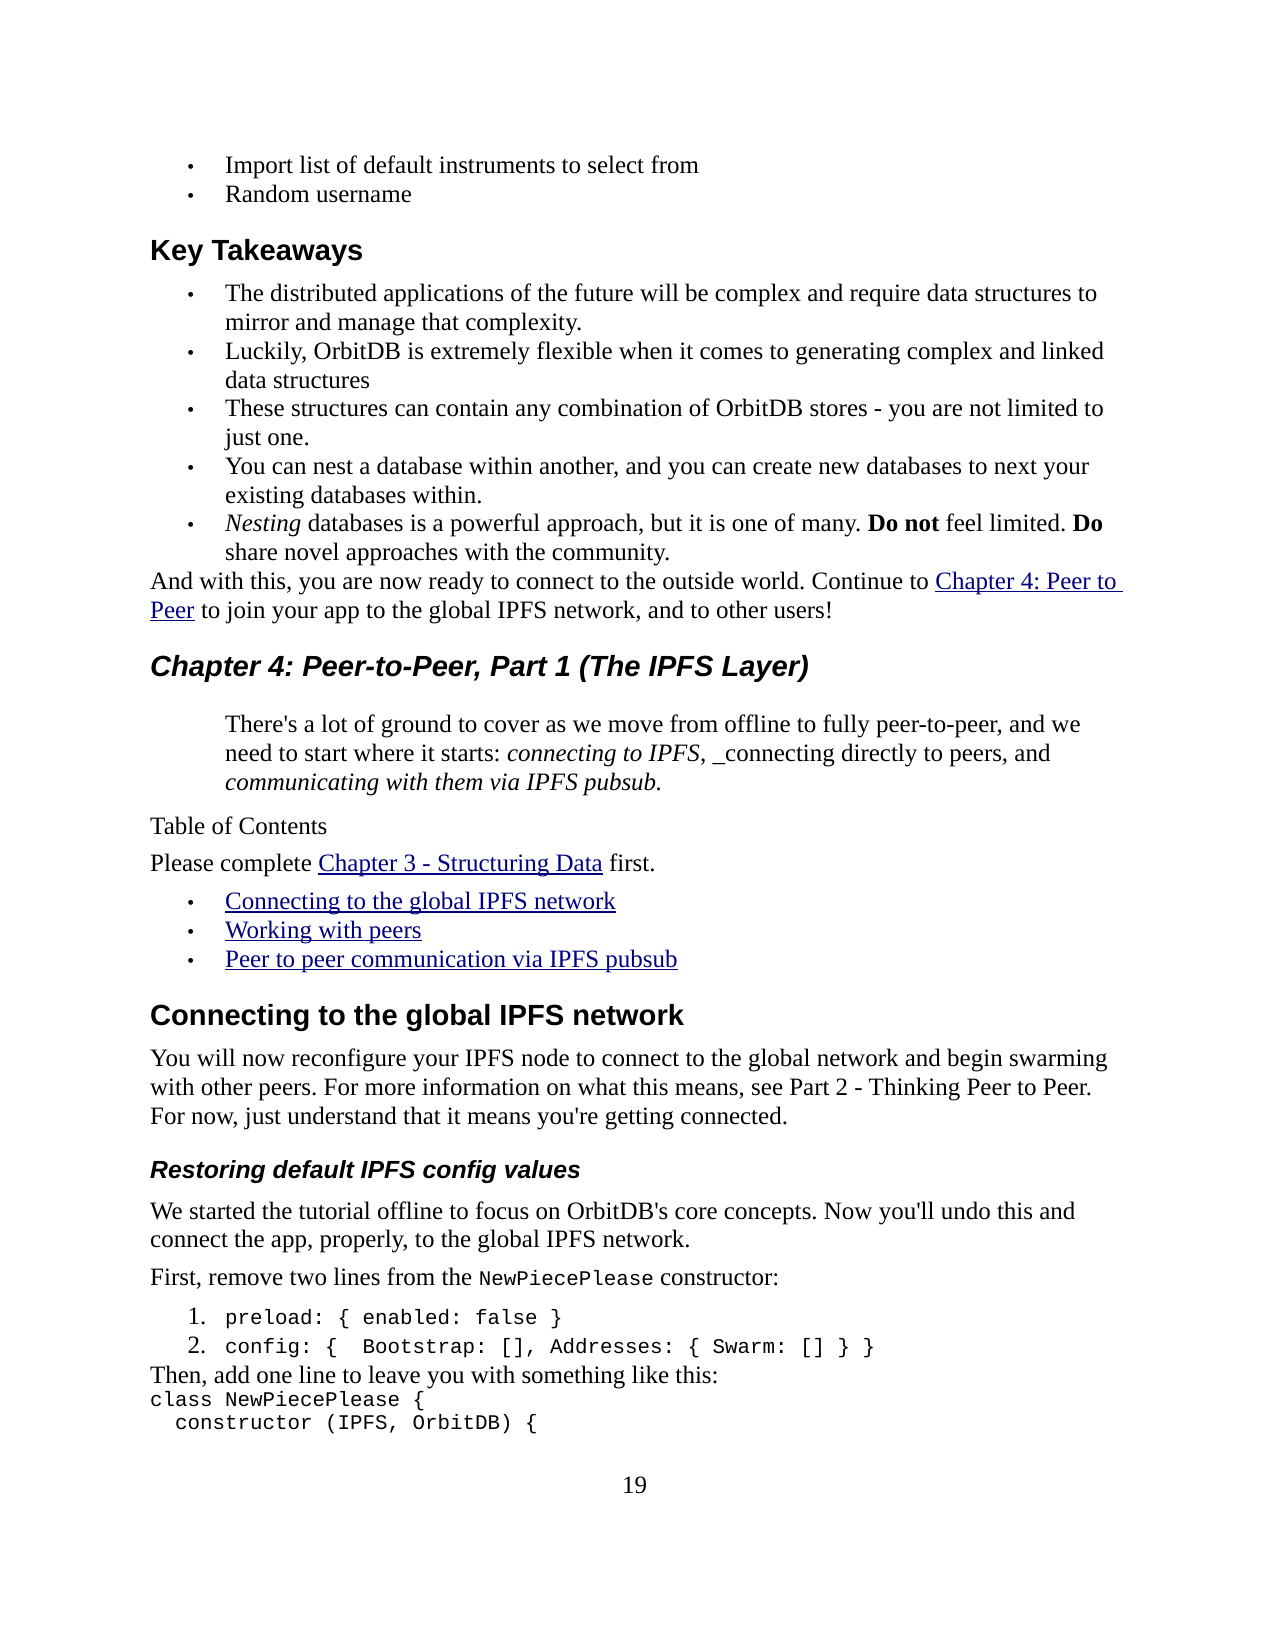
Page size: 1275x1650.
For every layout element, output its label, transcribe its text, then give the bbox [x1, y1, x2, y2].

list Import list of default instruments to select from [187, 150, 1125, 179]
list preload: { enabled: false } [187, 1301, 1125, 1330]
subtitle Restoring default IPFS config values [150, 1155, 1125, 1183]
subtitle Connecting to the global IPFS network [150, 997, 1125, 1031]
list These structures can contain any combination of OrbitDB stores - you are not limited to just one. [187, 393, 1125, 451]
text Then, add one line to leave you with something like this: [150, 1360, 1125, 1389]
list Random username [187, 179, 1125, 207]
list Peer to peer communication via IPFS pubsub [187, 944, 1125, 972]
subtitle Key Takeaways [150, 232, 1125, 266]
subtitle Chapter 4: Peer-to-Peer, Part 1 (The IPFS Layer) [150, 648, 1125, 682]
text You will now reconfigure your IPFS node to connect to the global network and begin swarming with other peers. For more information on what this means, see Part 2 - Thinking Peer to Peer. For now, just understand that it means you're getting connected. [150, 1043, 1125, 1130]
text We started the tutorial offline to focus on OrbitDB's core concepts. Now you'll undo this and connect the app, properly, to the global IPFS network. [150, 1196, 1125, 1253]
list The distributed applications of the future will be complex and require data structures to mirror and manage that complexity. [187, 278, 1125, 336]
text class NewPiecePlease { [150, 1389, 1125, 1412]
text There's a lot of ground to cover as we move from offline to fully peer-to-peer, and we need to start where it starts: connecting to IPFS, _connecting directly to peers, and communicating with them via IPFS pubsub. [225, 709, 1125, 796]
list Working with peers [187, 915, 1125, 944]
list You can nest a database within another, and you can create new databases to next your existing databases within. [187, 451, 1125, 508]
list Luckily, OrbitDB is extremely flexible when it comes to generating complex and linked data structures [187, 336, 1125, 393]
list Nesting databases is a powerful approach, but it is one of many. Do not feel limited. Do share novel approaches with the community. [187, 508, 1125, 566]
list config: { Bootstrap: [], Addresses: { Swarm: [] } } [187, 1330, 1125, 1360]
text Please complete Chapter 3 - Structuring Data first. [150, 848, 1125, 877]
text Table of Contents [150, 811, 1125, 839]
text First, remove two lines from the NewPiecePlease constructor: [150, 1262, 1125, 1292]
list Connecting to the global IPFS network [187, 886, 1125, 915]
text And with this, you are now ready to connect to the outside world. Continue to Chapter 4: Peer to Peer to join your app to the global IPFS network, and to other users! [150, 566, 1125, 623]
text constructor (IPFS, OrbitDB) { [150, 1412, 1125, 1436]
